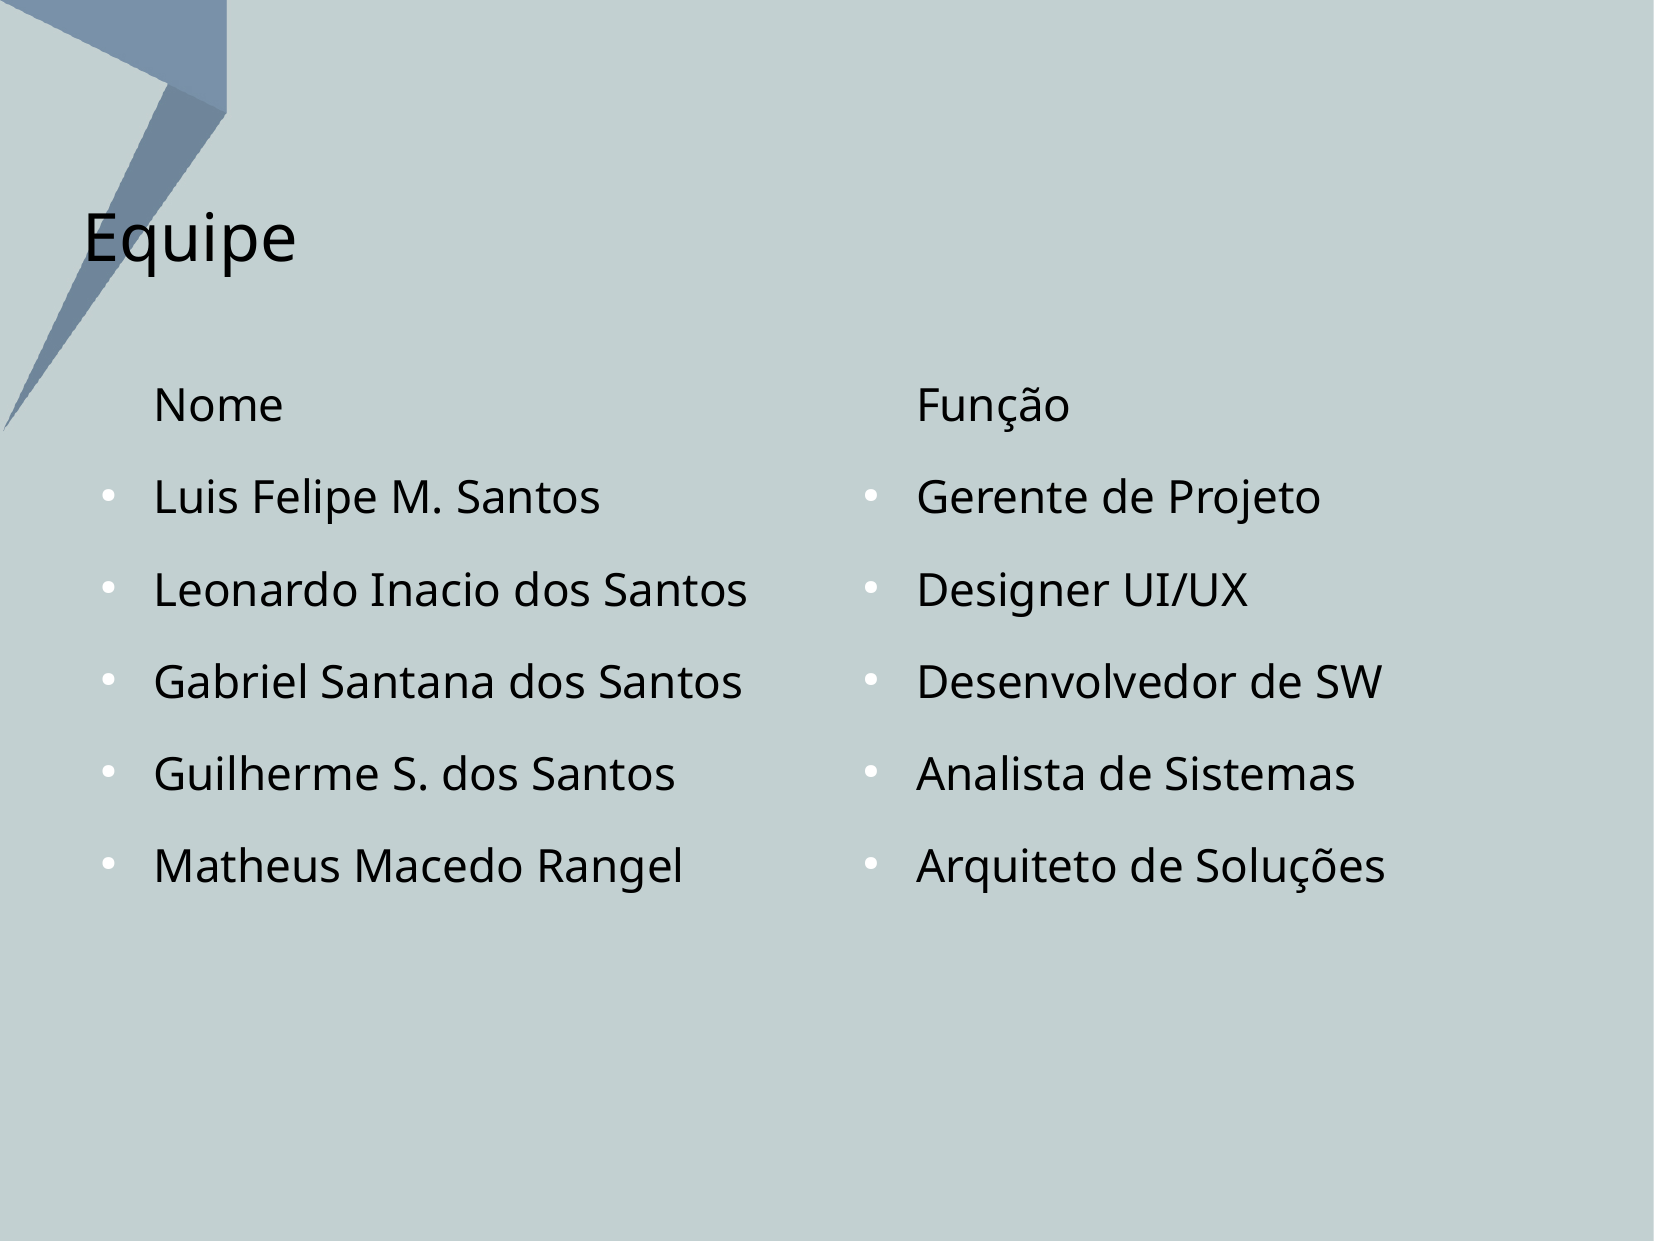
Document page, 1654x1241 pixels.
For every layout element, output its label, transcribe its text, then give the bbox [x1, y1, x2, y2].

list Nome Luis Felipe M. Santos Leonardo Inacio dos Santos Gabriel Santana dos Santos Guilherme S. dos Santos Matheus Macedo Rangel [82, 372, 809, 896]
picture [0, 0, 1654, 1241]
title Equipe [82, 132, 1571, 340]
list Função Gerente de Projeto Designer UI/UX Desenvolvedor de SW Analista de Sistemas Arquiteto de Soluções [845, 372, 1572, 896]
